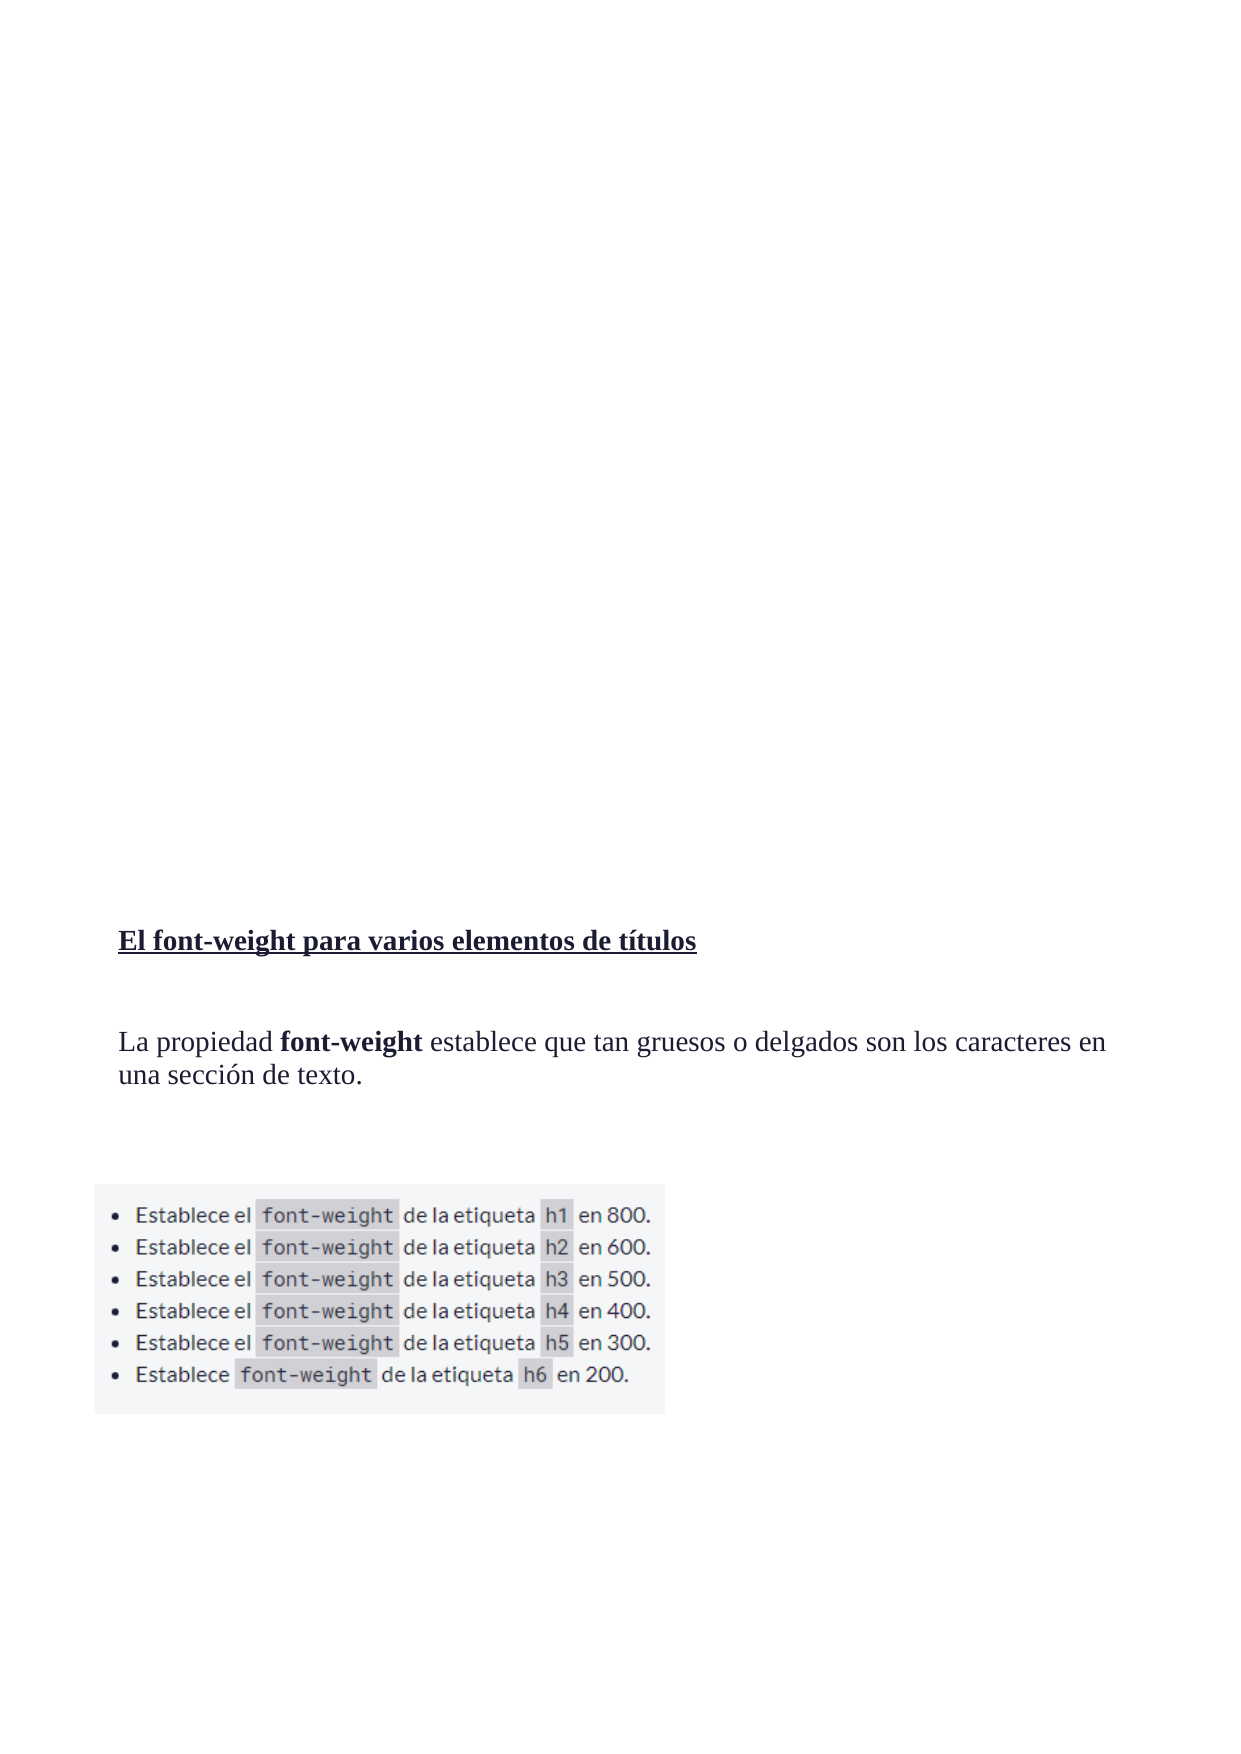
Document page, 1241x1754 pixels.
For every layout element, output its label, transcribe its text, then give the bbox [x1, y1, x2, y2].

text El font-weight para varios elementos de títulos [118, 923, 1122, 957]
picture [94, 1184, 665, 1414]
text La propiedad font-weight establece que tan gruesos o delgados son los caracteres en una sección de texto. [118, 1024, 1122, 1091]
